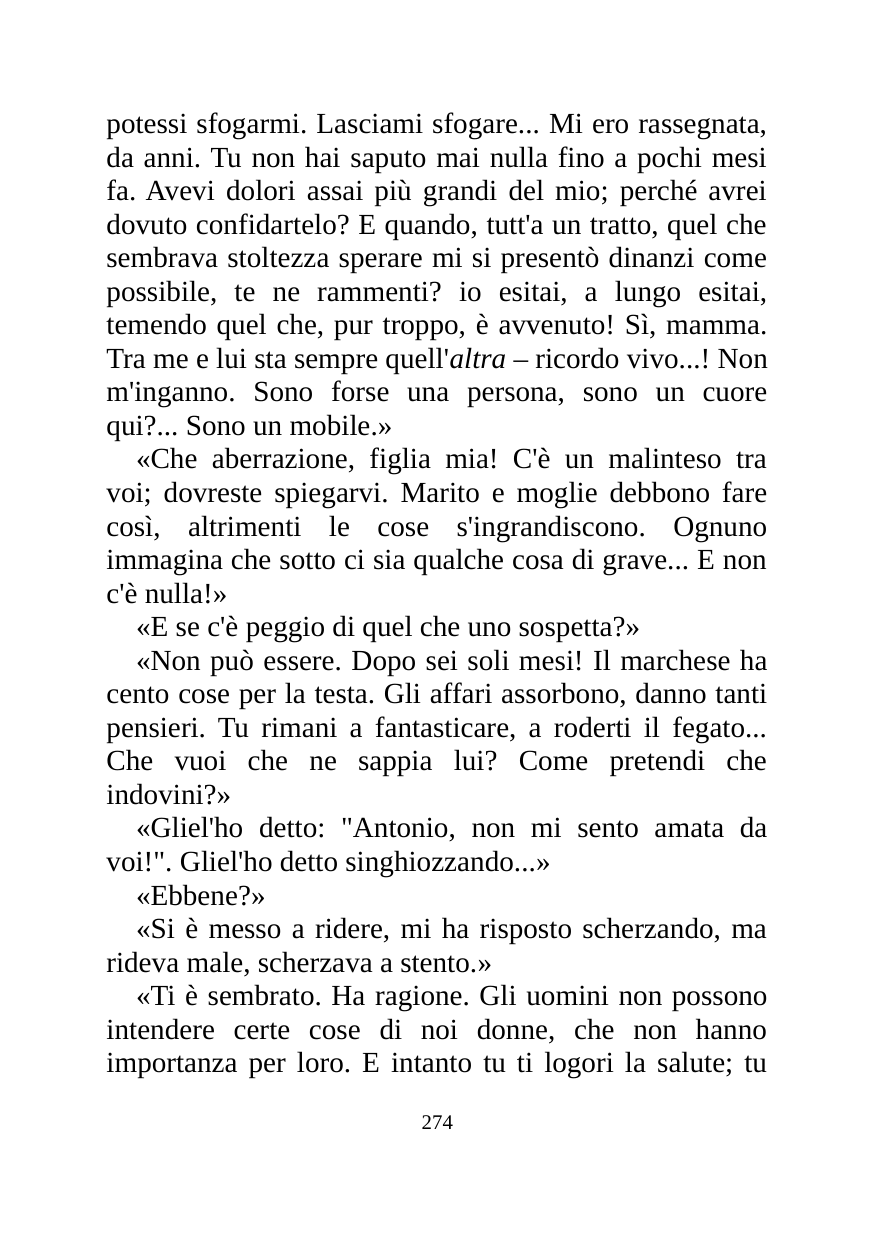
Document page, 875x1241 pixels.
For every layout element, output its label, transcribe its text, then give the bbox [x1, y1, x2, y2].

text «Non può essere. Dopo sei soli mesi! Il marchese ha cento cose per la testa. Gli affari assorbono, danno tanti pensieri. Tu rimani a fantasticare, a roderti il fegato... Che vuoi che ne sappia lui? Come pretendi che indovini?» [106, 643, 768, 811]
text «Si è messo a ridere, mi ha risposto scherzando, ma rideva male, scherzava a stento.» [106, 911, 768, 978]
text «Ebbene?» [106, 878, 768, 911]
text «E se c'è peggio di quel che uno sospetta?» [106, 609, 768, 643]
text «Che aberrazione, figlia mia! C'è un malinteso tra voi; dovreste spiegarvi. Marito e moglie debbono fare così, altrimenti le cose s'ingrandiscono. Ognuno immagina che sotto ci sia qualche cosa di grave... E non c'è nulla!» [106, 442, 768, 609]
text «Gliel'ho detto: "Antonio, non mi sento amata da voi!". Gliel'ho detto singhiozzando...» [106, 811, 768, 878]
text potessi sfogarmi. Lasciami sfogare... Mi ero rassegnata, da anni. Tu non hai saputo mai nulla fino a pochi mesi fa. Avevi dolori assai più grandi del mio; perché avrei dovuto confidartelo? E quando, tutt'a un tratto, quel che sembrava stoltezza sperare mi si presentò dinanzi come possibile, te ne rammenti? io esitai, a lungo esitai, temendo quel che, pur troppo, è avvenuto! Sì, mamma. Tra me e lui sta sempre quell'altra – ricordo vivo...! Non m'inganno. Sono forse una persona, sono un cuore qui?... Sono un mobile.» [106, 106, 768, 442]
text «Ti è sembrato. Ha ragione. Gli uomini non possono intendere certe cose di noi donne, che non hanno importanza per loro. E intanto tu ti logori la salute; tu [106, 978, 768, 1079]
